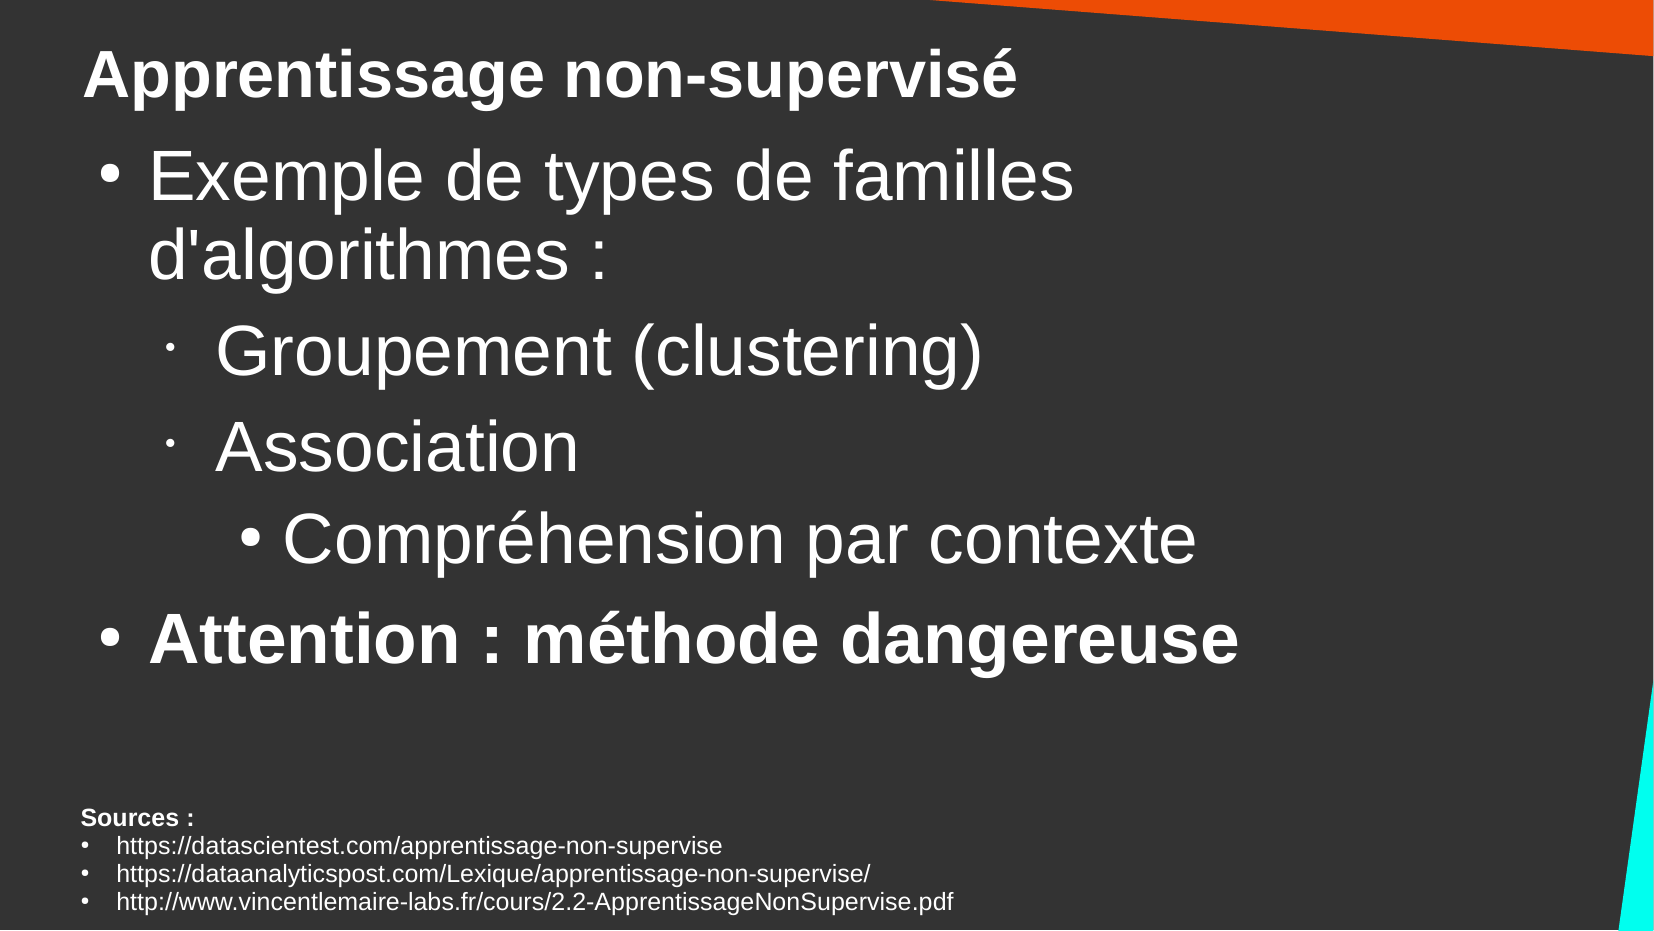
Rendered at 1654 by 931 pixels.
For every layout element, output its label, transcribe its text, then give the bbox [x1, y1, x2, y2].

text_box Sources : https://datascientest.com/apprentissage-non-supervise https://dataanalyticspost.com/Lexique/apprentissage-non-supervise/ http://www.vincentlemaire-labs.fr/cours/2.2-ApprentissageNonSupervise.pdf [65, 796, 1483, 924]
list Exemple de types de familles d'algorithmes : Groupement (clustering) Association Compréhension par contexte Attention : méthode dangereuse [80, 135, 1501, 686]
text_box [1618, 675, 1654, 931]
text_box [929, 0, 1654, 57]
title Apprentissage non-supervisé [82, 37, 1571, 115]
